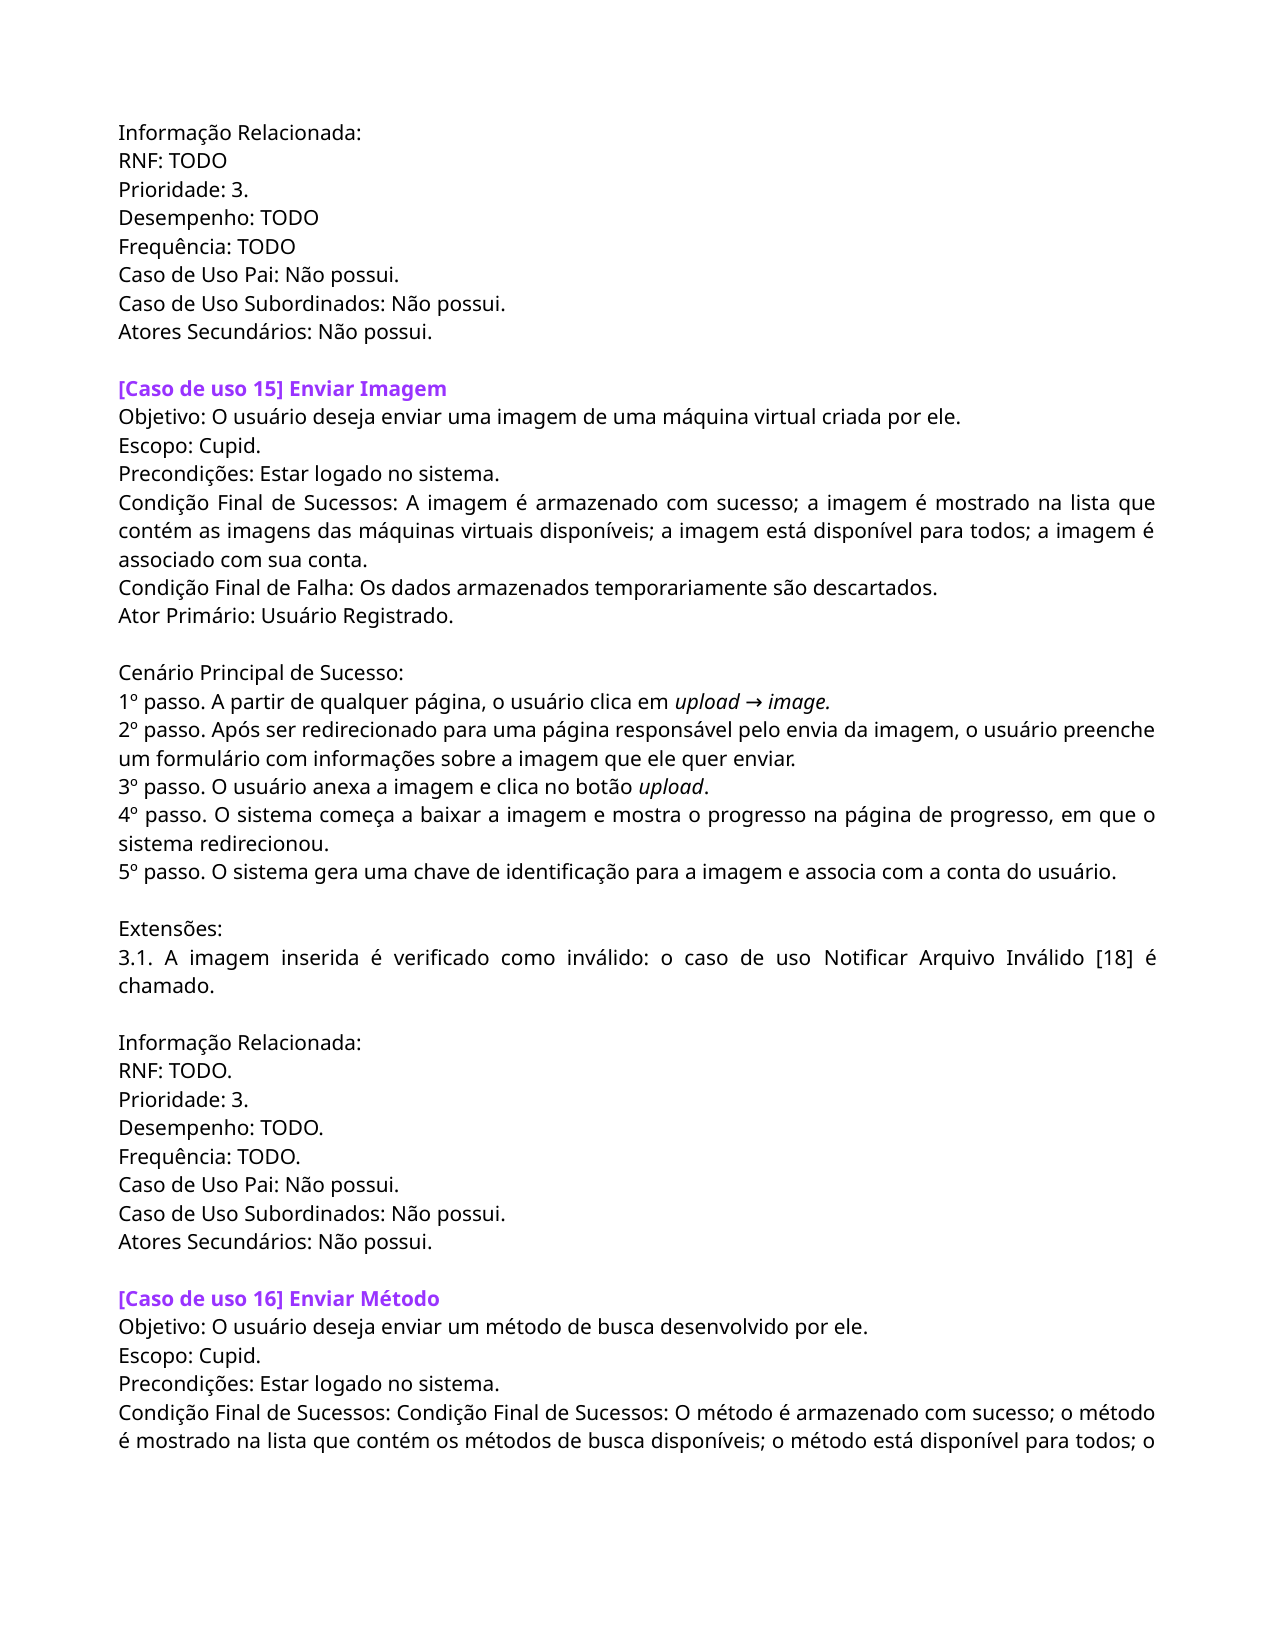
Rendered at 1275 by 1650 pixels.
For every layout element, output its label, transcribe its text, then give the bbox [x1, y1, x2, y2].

text RNF: TODO. [118, 1057, 1157, 1085]
text 2º passo. Após ser redirecionado para uma página responsável pelo envia da imagem, o usuário preenche um formulário com informações sobre a imagem que ele quer enviar. [118, 715, 1157, 772]
text Extensões: [118, 914, 1157, 943]
text 1º passo. A partir de qualquer página, o usuário clica em upload → image. [118, 687, 1157, 715]
text Objetivo: O usuário deseja enviar uma imagem de uma máquina virtual criada por ele. [118, 402, 1157, 431]
text Condição Final de Falha: Os dados armazenados temporariamente são descartados. [118, 573, 1157, 602]
text Desempenho: TODO [118, 203, 1157, 232]
text Ator Primário: Usuário Registrado. [118, 602, 1157, 630]
text Objetivo: O usuário deseja enviar um método de busca desenvolvido por ele. [118, 1312, 1157, 1341]
text Prioridade: 3. [118, 175, 1157, 203]
text 3.1. A imagem inserida é verificado como inválido: o caso de uso Notificar Arquivo Inválido [18] é chamado. [118, 943, 1157, 1000]
text RNF: TODO [118, 147, 1157, 175]
text Precondições: Estar logado no sistema. [118, 1369, 1157, 1398]
text Caso de Uso Subordinados: Não possui. [118, 1199, 1157, 1227]
text Caso de Uso Subordinados: Não possui. [118, 289, 1157, 317]
text Caso de Uso Pai: Não possui. [118, 260, 1157, 289]
text Escopo: Cupid. [118, 1341, 1157, 1369]
text Cenário Principal de Sucesso: [118, 658, 1157, 687]
text [Caso de uso 15] Enviar Imagem [118, 374, 1157, 402]
text [Caso de uso 16] Enviar Método [118, 1284, 1157, 1312]
text Desempenho: TODO. [118, 1113, 1157, 1142]
text Atores Secundários: Não possui. [118, 1227, 1157, 1256]
text Frequência: TODO [118, 232, 1157, 260]
text Atores Secundários: Não possui. [118, 317, 1157, 346]
text Condição Final de Sucessos: A imagem é armazenado com sucesso; a imagem é mostrado na lista que contém as imagens das máquinas virtuais disponíveis; a imagem está disponível para todos; a imagem é associado com sua conta. [118, 488, 1157, 573]
text Prioridade: 3. [118, 1085, 1157, 1113]
text Caso de Uso Pai: Não possui. [118, 1170, 1157, 1199]
text Escopo: Cupid. [118, 431, 1157, 459]
text Informação Relacionada: [118, 118, 1157, 147]
text 3º passo. O usuário anexa a imagem e clica no botão upload. [118, 772, 1157, 801]
text Condição Final de Sucessos: Condição Final de Sucessos: O método é armazenado com sucesso; o método é mostrado na lista que contém os métodos de busca disponíveis; o método está disponível para todos; o [118, 1398, 1157, 1455]
text 4º passo. O sistema começa a baixar a imagem e mostra o progresso na página de progresso, em que o sistema redirecionou. [118, 801, 1157, 857]
text Frequência: TODO. [118, 1142, 1157, 1170]
text Precondições: Estar logado no sistema. [118, 459, 1157, 488]
text Informação Relacionada: [118, 1028, 1157, 1057]
text 5º passo. O sistema gera uma chave de identificação para a imagem e associa com a conta do usuário. [118, 857, 1157, 886]
